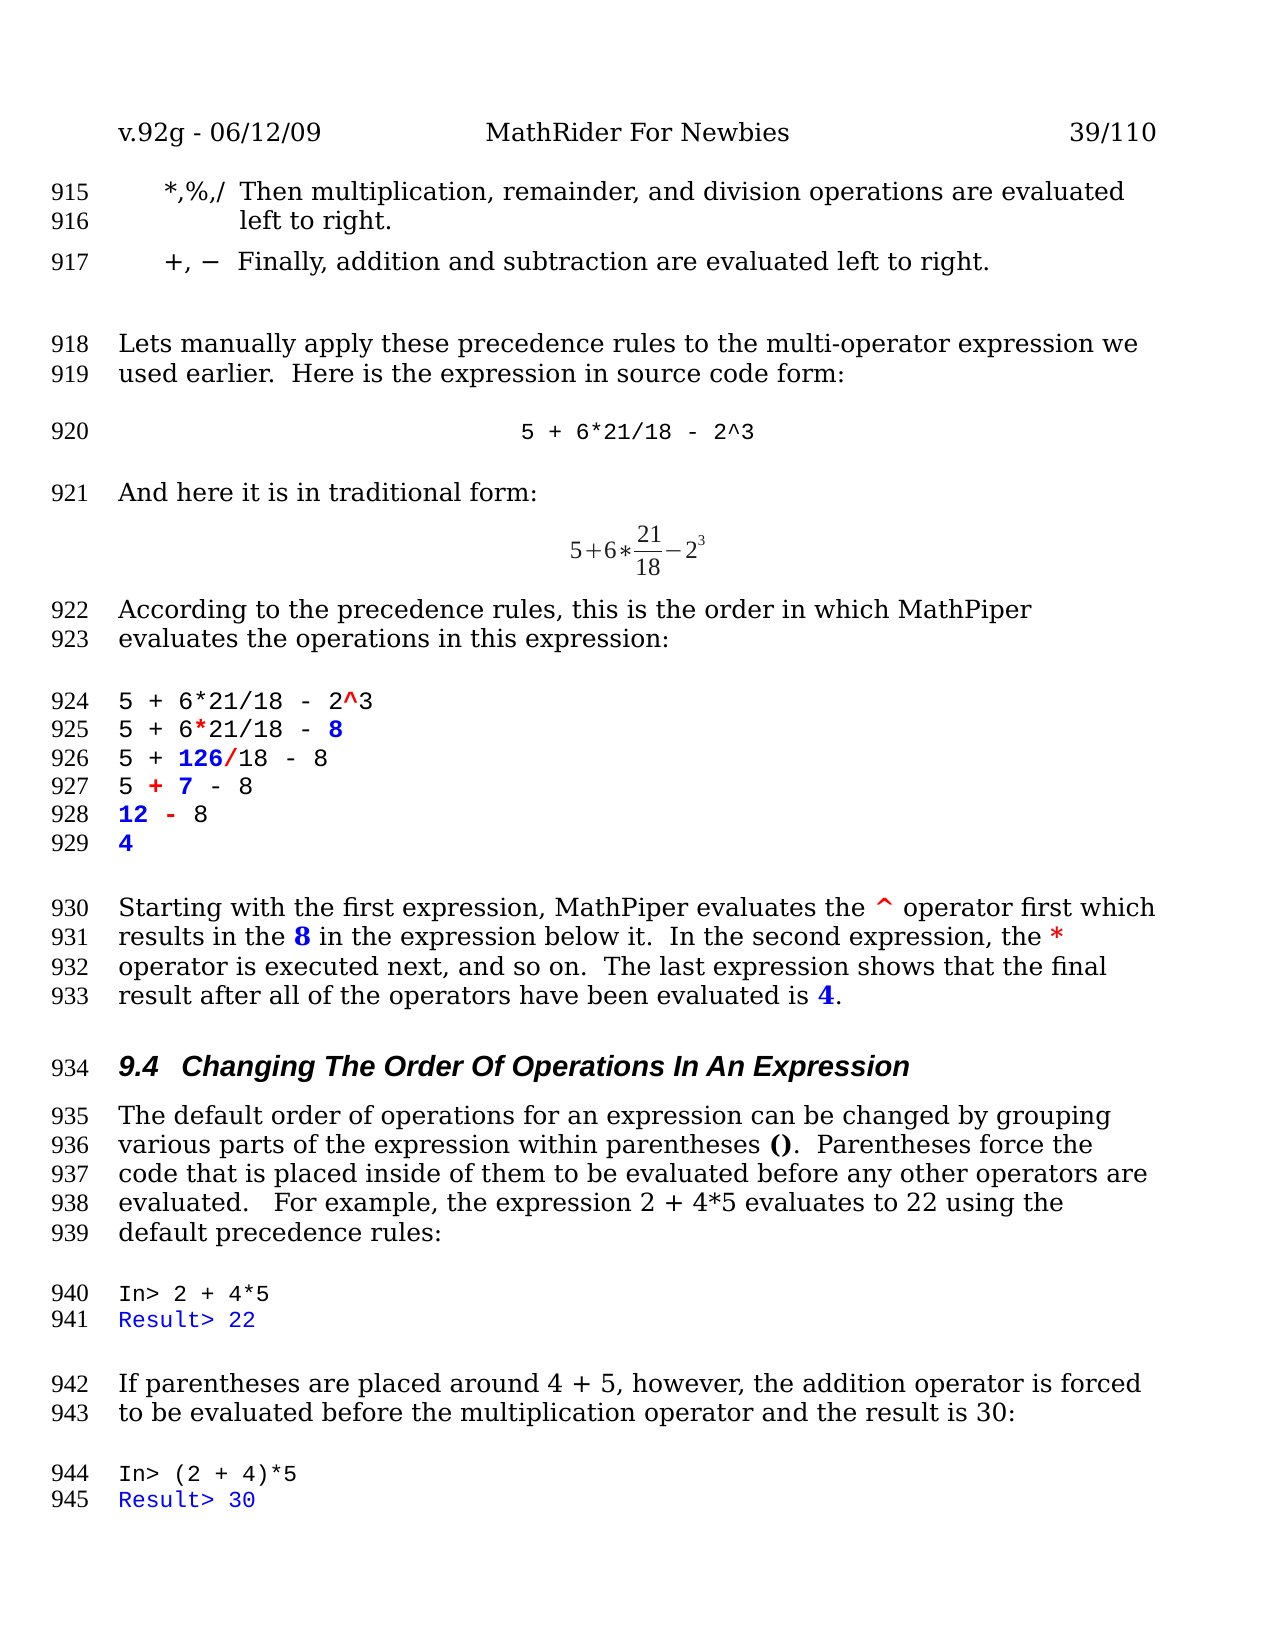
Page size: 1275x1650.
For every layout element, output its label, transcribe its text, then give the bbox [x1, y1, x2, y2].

text 5 + 7 - 8 [118, 774, 1157, 802]
text 5 + 6*21/18 - 2^3 [118, 689, 1157, 717]
text Starting with the first expression, MathPiper evaluates the ^ operator first which results in the 8 in the expression below it. In the second expression, the * operator is executed next, and so on. The last expression shows that the final result after all of the operators have been evaluated is 4. [118, 893, 1157, 1010]
text *,%,/ Then multiplication, remainder, and division operations are evaluated left to right. [164, 177, 1157, 235]
text Result> 22 [118, 1308, 1157, 1334]
text Result> 30 [118, 1489, 1157, 1515]
text In> (2 + 4)*5 [118, 1463, 1157, 1489]
text In> 2 + 4*5 [118, 1282, 1157, 1308]
text 5 + 126/18 - 8 [118, 745, 1157, 774]
text According to the precedence rules, this is the order in which MathPiper evaluates the operations in this expression: [118, 595, 1157, 653]
text 12 - 8 [118, 802, 1157, 830]
text 4 [118, 830, 1157, 859]
text The default order of operations for an expression can be changed by grouping various parts of the expression within parentheses (). Parentheses force the code that is placed inside of them to be evaluated before any other operators are evaluated. For example, the expression 2 + 4*5 evaluates to 22 using the default precedence rules: [118, 1101, 1157, 1247]
text And here it is in traditional form: [118, 478, 1157, 507]
text 5 + 6*21/18 - 8 [118, 717, 1157, 745]
text Lets manually apply these precedence rules to the multi-operator expression we used earlier. Here is the expression in source code form: [118, 330, 1157, 388]
subtitle Changing The Order Of Operations In An Expression [118, 1049, 1157, 1083]
text If parentheses are placed around 4 + 5, however, the addition operator is forced to be evaluated before the multiplication operator and the result is 30: [118, 1369, 1157, 1428]
text +, − Finally, addition and subtraction are evaluated left to right. [163, 247, 1157, 276]
text 5 + 6*21/18 - 2^3 [118, 420, 1157, 446]
